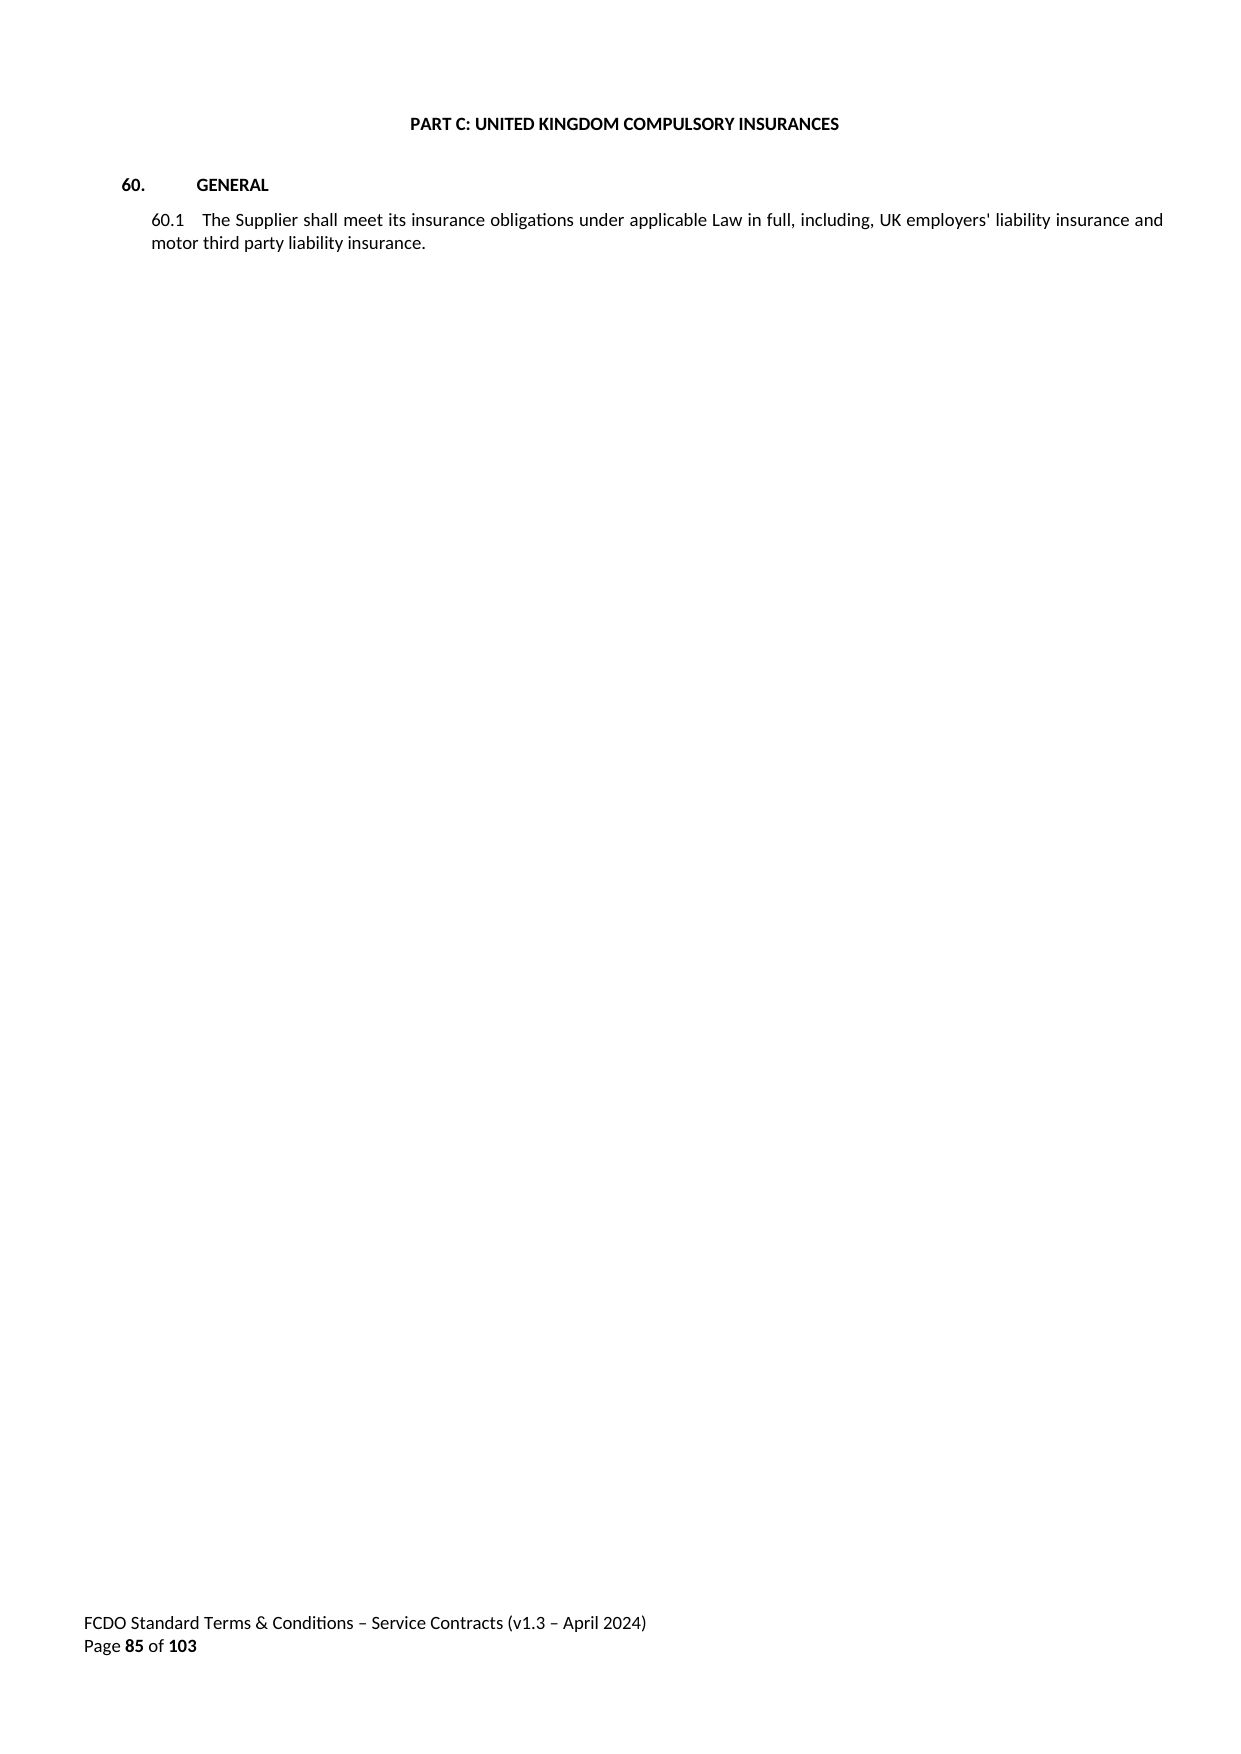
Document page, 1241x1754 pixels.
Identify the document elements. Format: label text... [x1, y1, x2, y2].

list The Supplier shall meet its insurance obligations under applicable Law in full, including, UK employers' liability insurance and motor third party liability insurance. [151, 208, 1166, 254]
subtitle General [121, 173, 1166, 196]
text Part C: United Kingdom Compulsory Insurances [84, 112, 1166, 135]
